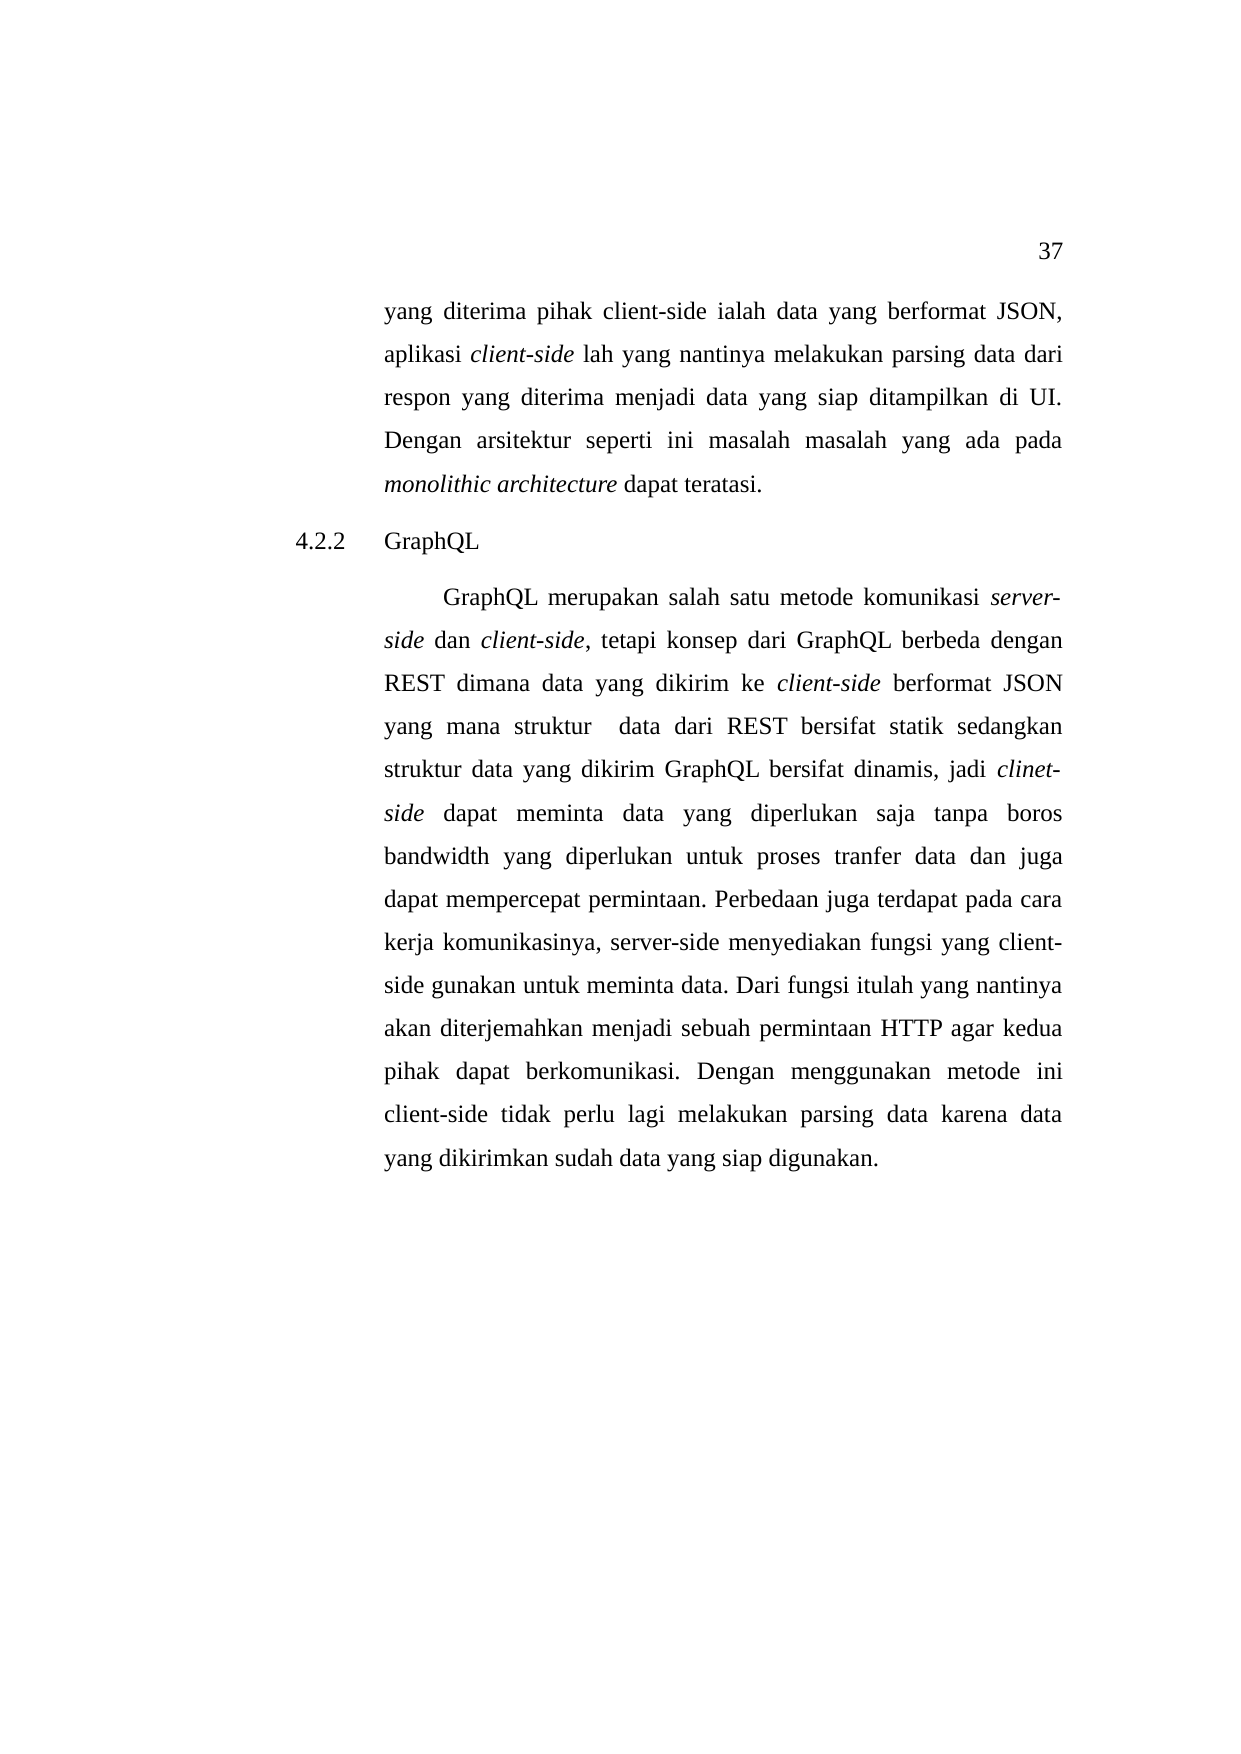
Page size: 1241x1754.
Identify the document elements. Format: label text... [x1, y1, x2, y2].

text GraphQL merupakan salah satu metode komunikasi server-side dan client-side, tetapi konsep dari GraphQL berbeda dengan REST dimana data yang dikirim ke client-side berformat JSON yang mana struktur data dari REST bersifat statik sedangkan struktur data yang dikirim GraphQL bersifat dinamis, jadi clinet-side dapat meminta data yang diperlukan saja tanpa boros bandwidth yang diperlukan untuk proses tranfer data dan juga dapat mempercepat permintaan. Perbedaan juga terdapat pada cara kerja komunikasinya, server-side menyediakan fungsi yang client-side gunakan untuk meminta data. Dari fungsi itulah yang nantinya akan diterjemahkan menjadi sebuah permintaan HTTP agar kedua pihak dapat berkomunikasi. Dengan menggunakan metode ini client-side tidak perlu lagi melakukan parsing data karena data yang dikirimkan sudah data yang siap digunakan. [384, 582, 1063, 1171]
text yang diterima pihak client-side ialah data yang berformat JSON, aplikasi client-side lah yang nantinya melakukan parsing data dari respon yang diterima menjadi data yang siap ditampilkan di UI. Dengan arsitektur seperti ini masalah masalah yang ada pada monolithic architecture dapat teratasi. [384, 296, 1063, 497]
subtitle GraphQL [295, 526, 1063, 555]
